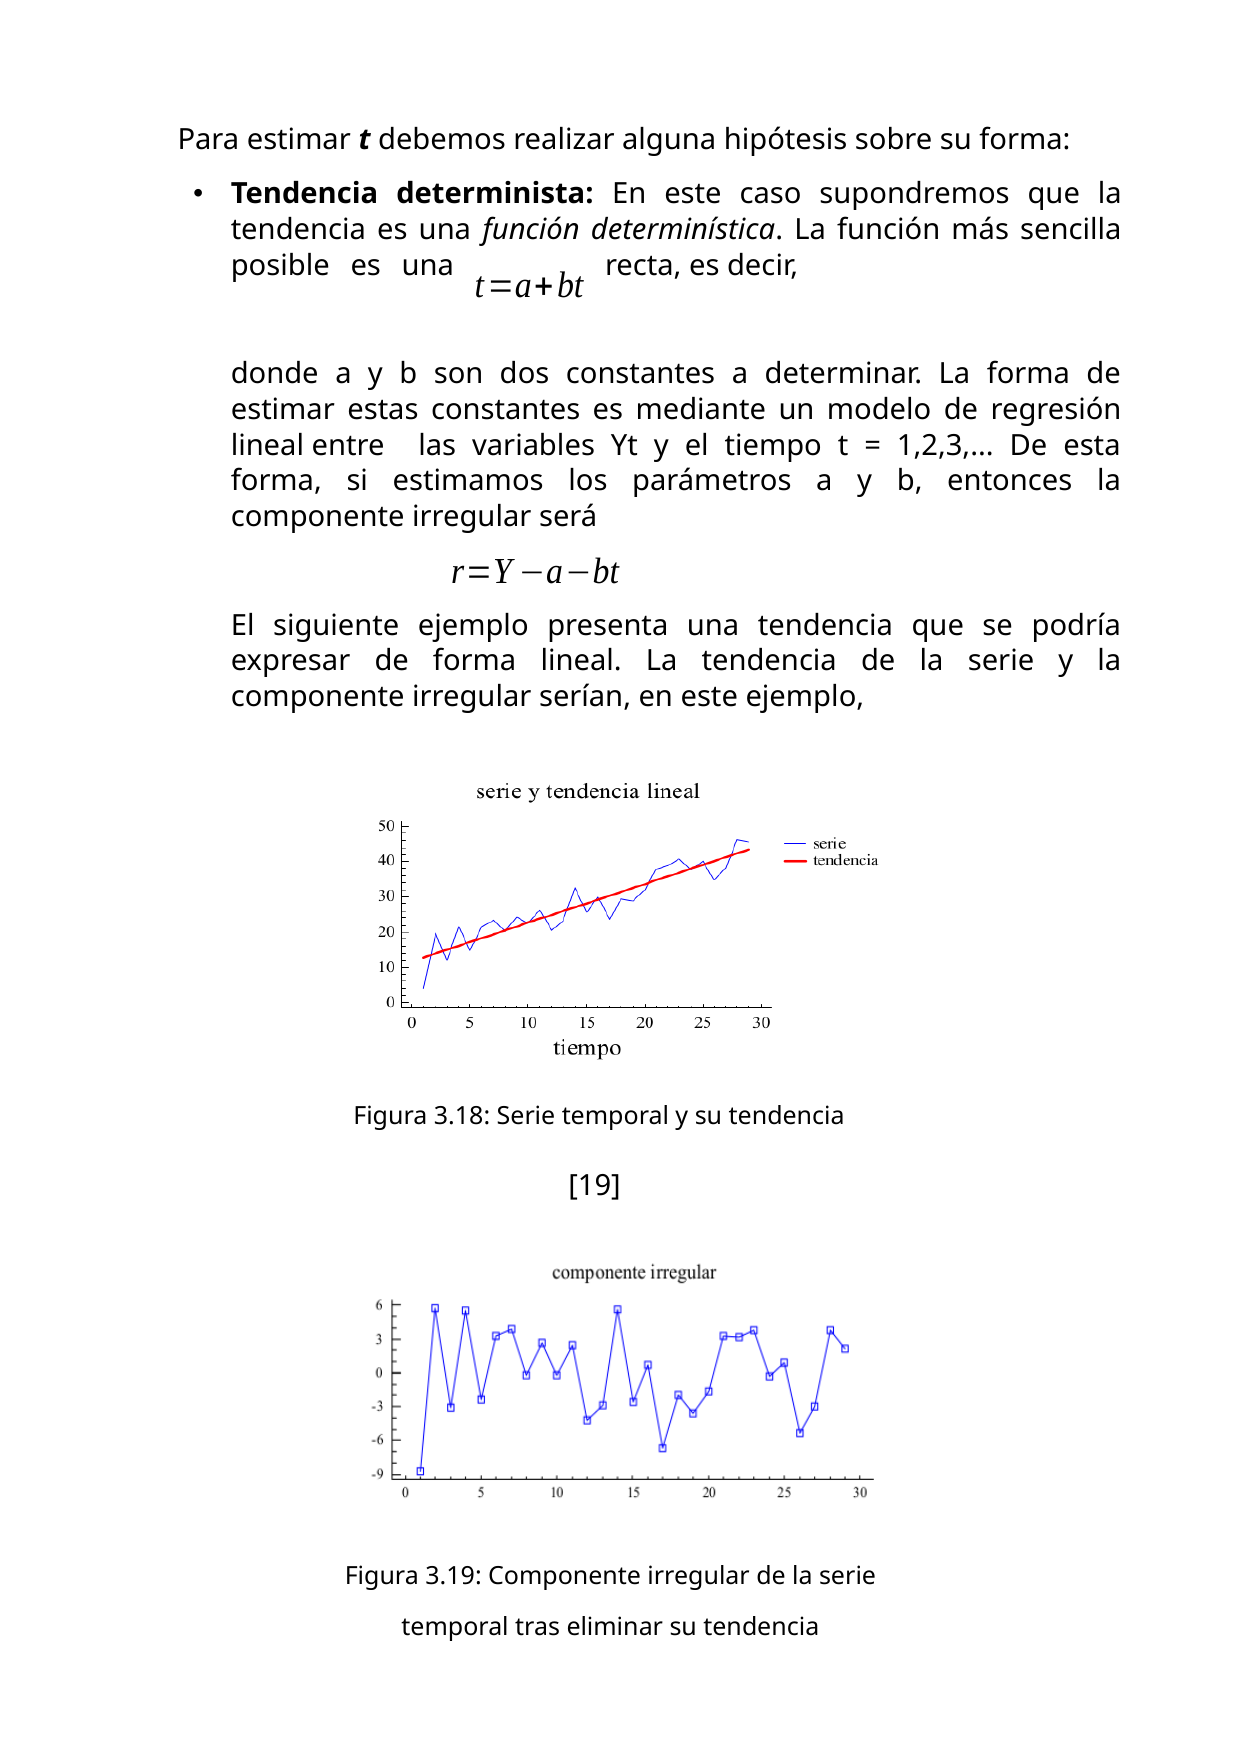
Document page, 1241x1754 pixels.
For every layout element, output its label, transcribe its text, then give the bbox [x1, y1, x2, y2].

list Tendencia determinista: En este caso supondremos que la tendencia es una función determinística. La función más sencilla posible es una recta, es decir, [193, 172, 1122, 283]
text [0] [118, 1164, 1122, 1203]
picture [300, 1228, 936, 1541]
text Figura 3.18: Serie temporal y su tendencia [278, 1098, 920, 1132]
text Figura 3.19: Componente irregular de la serie temporal tras eliminar su tendencia [293, 1558, 928, 1643]
picture [294, 753, 904, 1081]
text Para estimar t debemos realizar alguna hipótesis sobre su forma: [118, 118, 1122, 158]
list donde a y b son dos constantes a determinar. La forma de estimar estas constantes es mediante un modelo de regresión lineal entre las variables Yt y el tiempo t = 1,2,3,... De esta forma, si estimamos los parámetros a y b, entonces la componente irregular será [193, 352, 1122, 535]
list El siguiente ejemplo presenta una tendencia que se podría expresar de forma lineal. La tendencia de la serie y la componente irregular serían, en este ejemplo, [193, 604, 1122, 715]
